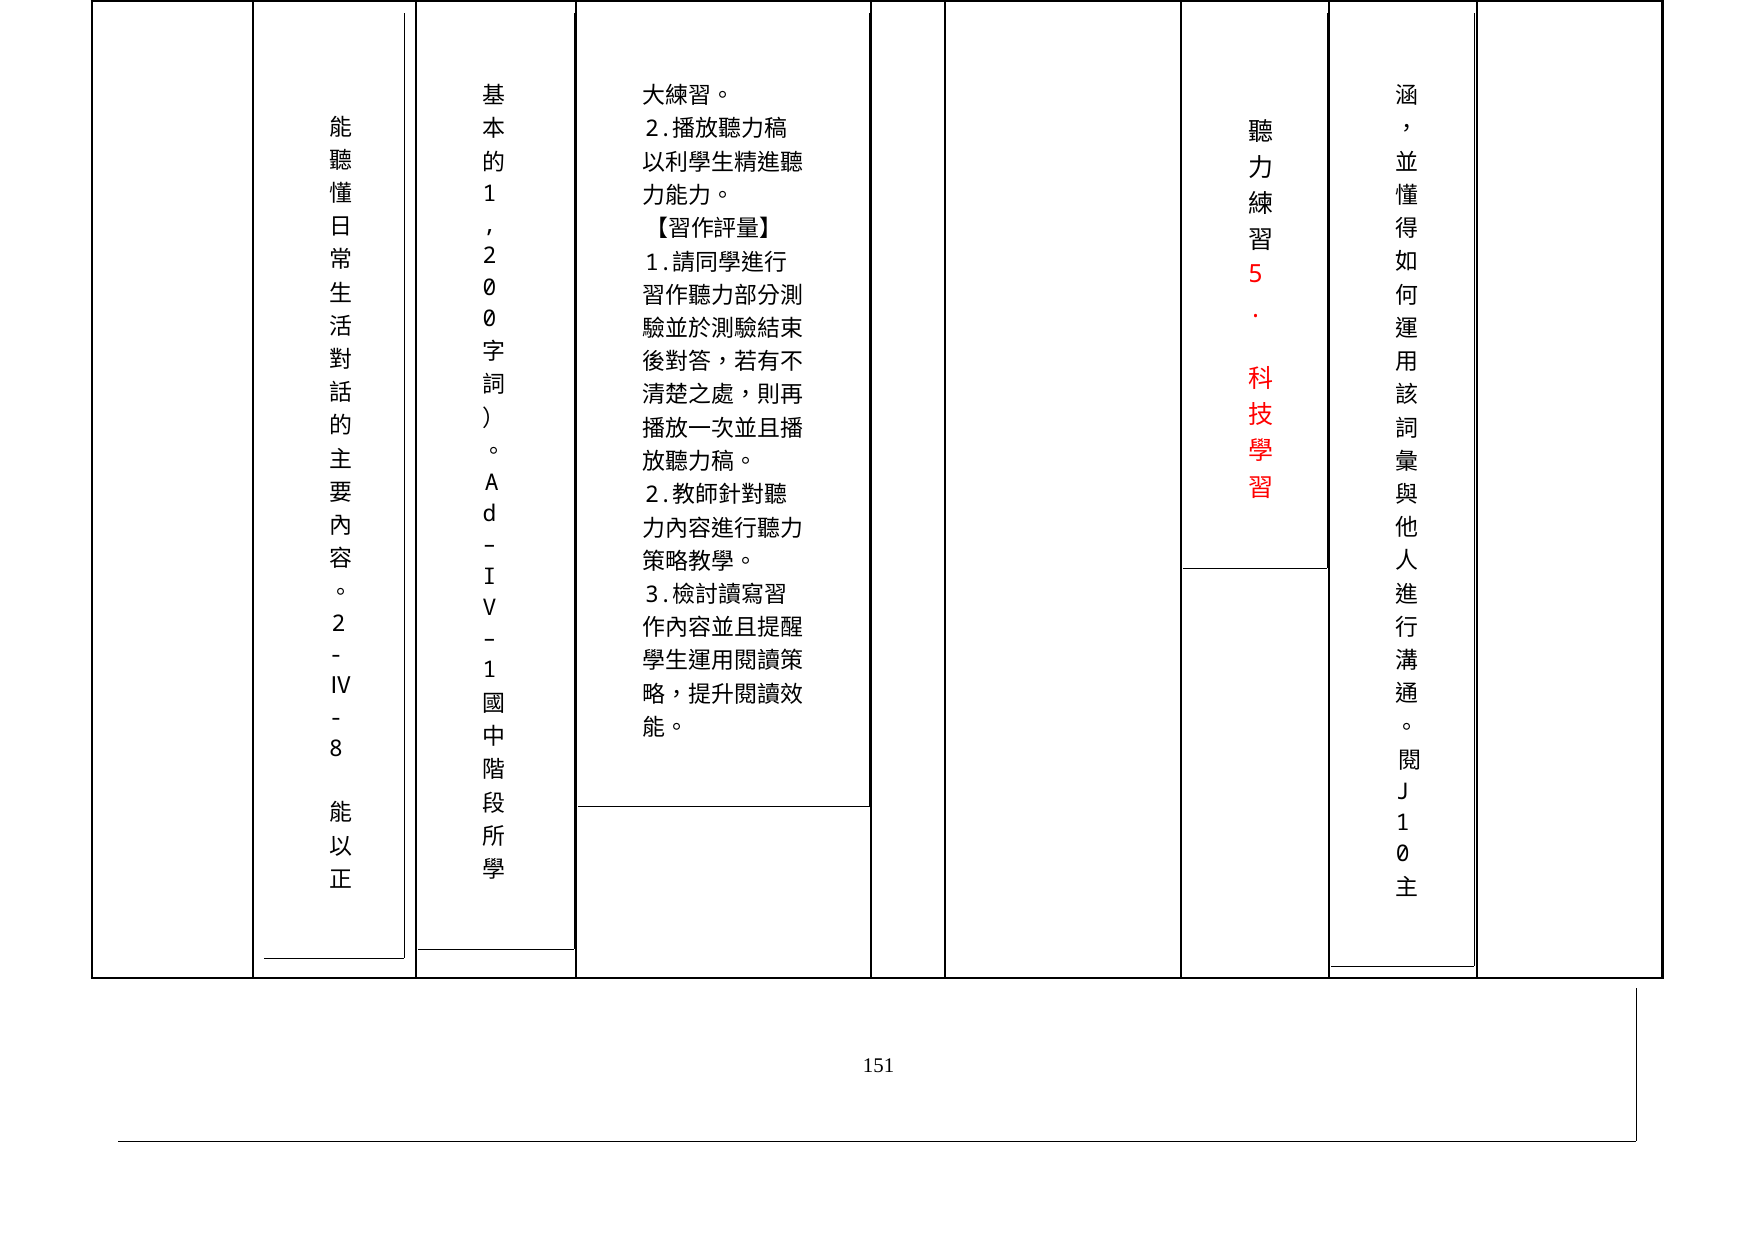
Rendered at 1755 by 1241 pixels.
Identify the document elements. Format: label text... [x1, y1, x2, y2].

table_cell [93, 2, 252, 977]
table_cell 大練習。 2.播放聽力稿以利學生精進聽力能力。 【習作評量】 1.請同學進行習作聽力部分測驗並於測驗結束後對答，若有不清楚之處，則再播放一次並且播放聽力稿。 2.教師針對聽力內容進行聽力策略教學。 3.檢討讀寫習作內容並且提醒學生運用閱讀策略，提升閱讀效能。 [577, 2, 870, 977]
table_cell 涵，並懂得如何運用該詞彙與他人進行溝通。 閱J10 主 [1330, 2, 1476, 977]
table_cell [946, 2, 1180, 977]
table_cell [872, 2, 944, 977]
table_cell 基本的1,200 字詞）。 Ad–IV–1 國中階段所學 [417, 2, 575, 977]
table_cell [1478, 2, 1661, 977]
table_cell 能聽懂日常生活對話的主要內容。 2-Ⅳ-8 能以正 [254, 2, 415, 977]
table_cell 聽力練習 5. 科技學習 [1182, 2, 1328, 977]
